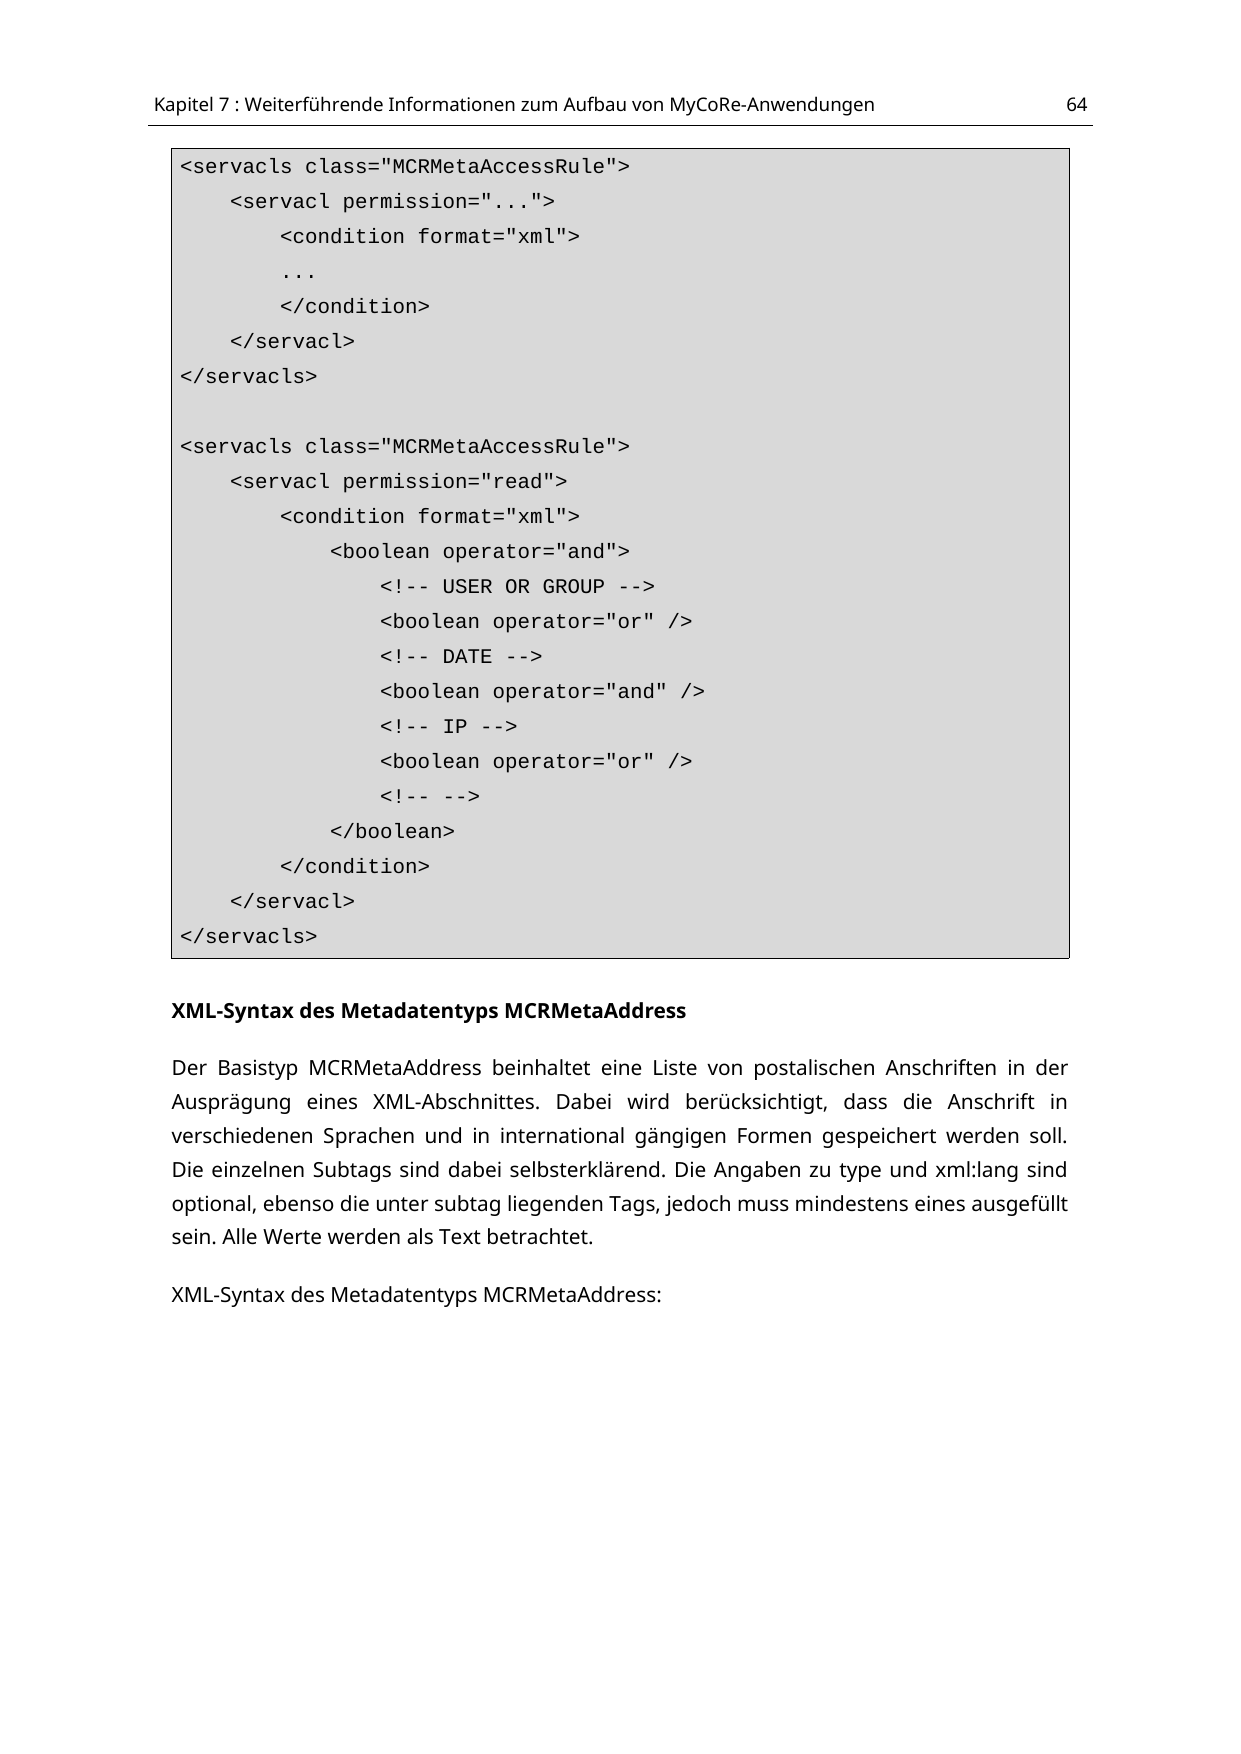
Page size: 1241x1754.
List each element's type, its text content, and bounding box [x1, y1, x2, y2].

text </servacl> [172, 883, 1069, 914]
text </condition> [172, 848, 1069, 879]
text </servacl> [172, 323, 1069, 354]
text <condition format="xml"> [172, 498, 1069, 529]
text <!-- IP --> [172, 708, 1069, 739]
text <servacls class="MCRMetaAccessRule"> [172, 149, 1069, 179]
subtitle XML-Syntax des Metadatentyps MCRMetaAddress [171, 996, 1092, 1024]
text <boolean operator="or" /> [172, 603, 1069, 634]
text <!-- USER OR GROUP --> [172, 568, 1069, 599]
text <servacl permission="..."> [172, 183, 1069, 214]
text <!-- DATE --> [172, 638, 1069, 669]
text </condition> [172, 288, 1069, 319]
text </boolean> [172, 813, 1069, 844]
text <servacl permission="read"> [172, 463, 1069, 494]
text Der Basistyp MCRMetaAddress beinhaltet eine Liste von postalischen Anschriften in der Ausprägung eines XML-Abschnittes. Dabei wird berücksichtigt, dass die Anschrift in verschiedenen Sprachen und in international gängigen Formen gespeichert werden soll. Die einzelnen Subtags sind dabei selbsterklärend. Die Angaben zu type und xml:lang sind optional, ebenso die unter subtag liegenden Tags, jedoch muss mindestens eines ausgefüllt sein. Alle Werte werden als Text betrachtet. [171, 1053, 1069, 1251]
text <boolean operator="and"> [172, 533, 1069, 564]
text <boolean operator="and" /> [172, 673, 1069, 704]
text <boolean operator="or" /> [172, 743, 1069, 774]
text <!-- --> [172, 778, 1069, 809]
text </servacls> [172, 918, 1069, 958]
text XML-Syntax des Metadatentyps MCRMetaAddress: [171, 1280, 1069, 1308]
text ... [172, 253, 1069, 284]
text <condition format="xml"> [172, 218, 1069, 249]
text <servacls class="MCRMetaAccessRule"> [172, 428, 1069, 459]
text </servacls> [172, 358, 1069, 389]
